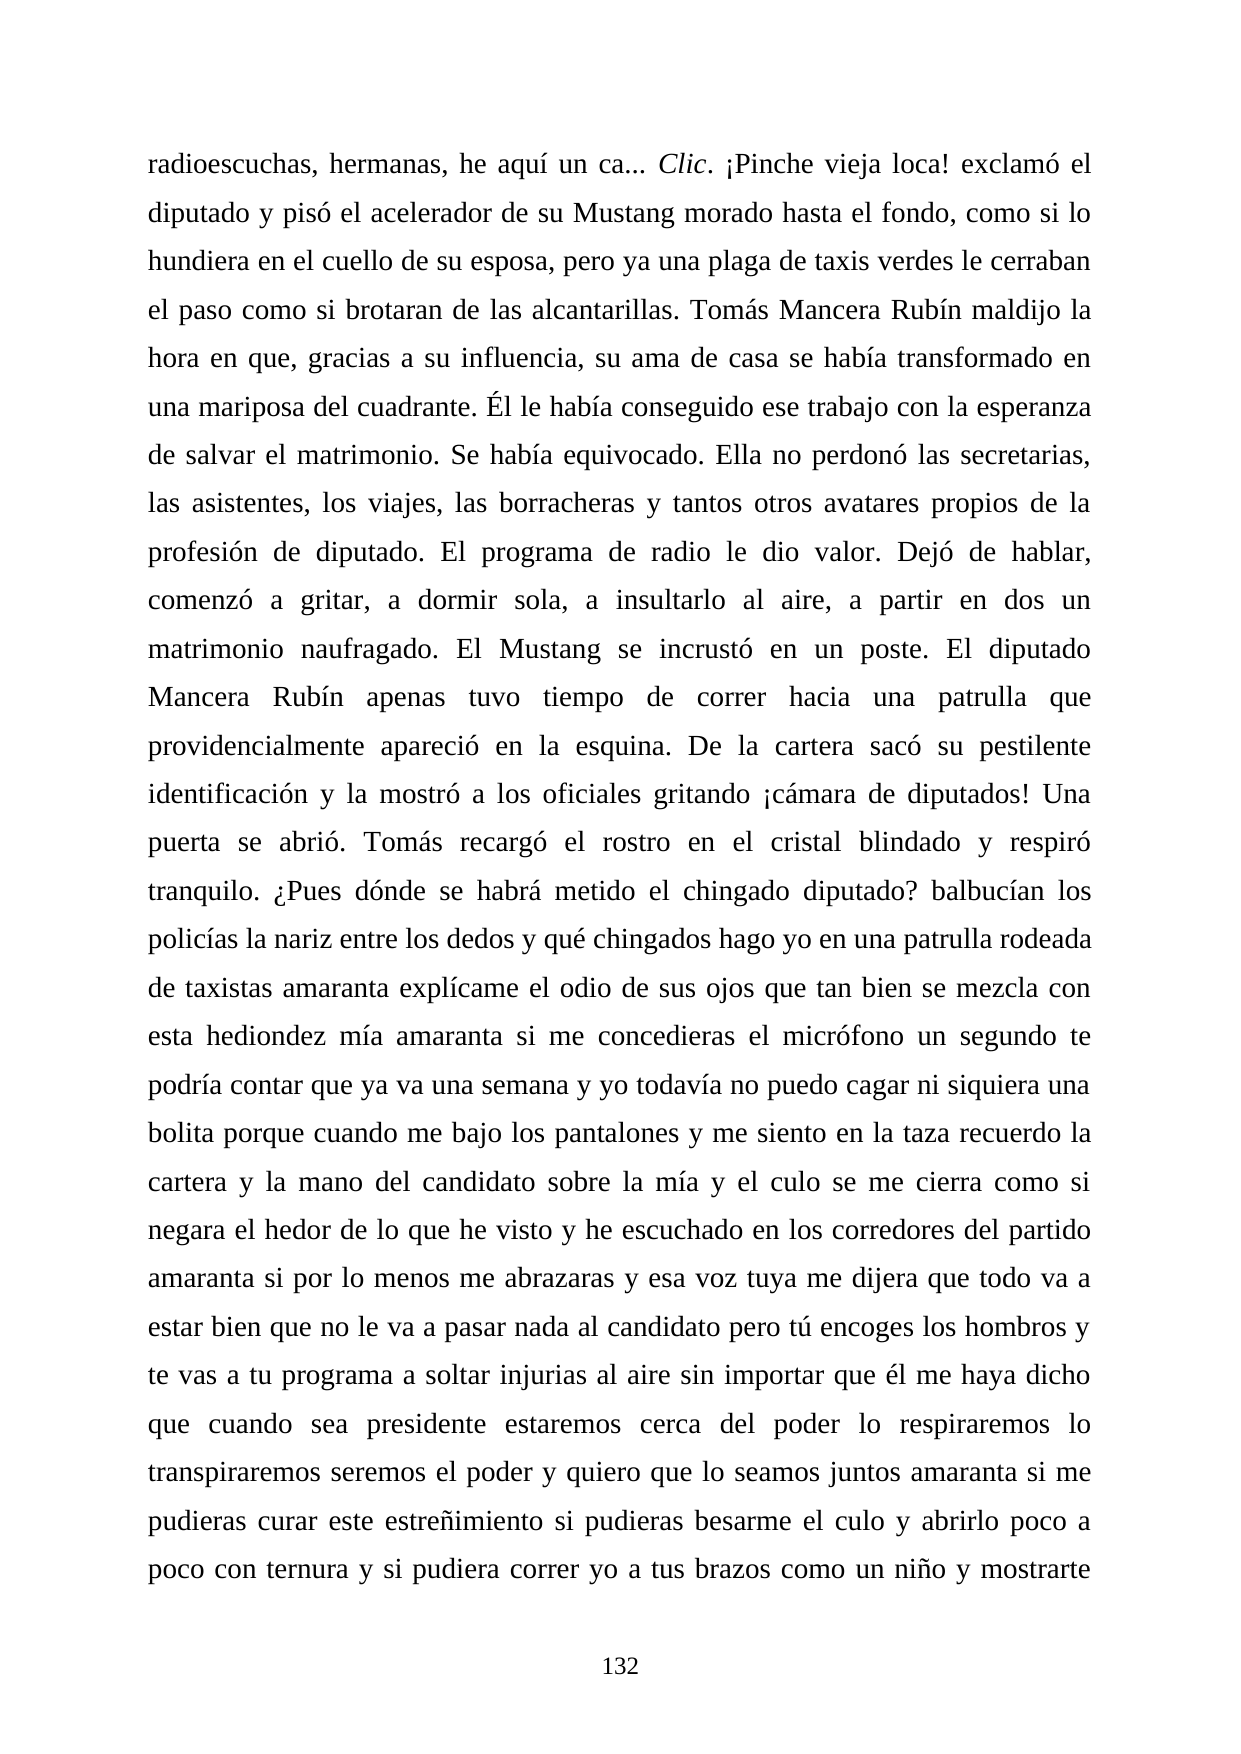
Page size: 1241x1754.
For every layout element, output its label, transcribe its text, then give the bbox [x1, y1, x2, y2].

text radioescuchas, hermanas, he aquí un ca... Clic. ¡Pinche vieja loca! exclamó el diputado y pisó el acelerador de su Mustang morado hasta el fondo, como si lo hundiera en el cuello de su esposa, pero ya una plaga de taxis verdes le cerraban el paso como si brotaran de las alcantarillas. Tomás Mancera Rubín maldijo la hora en que, gracias a su influencia, su ama de casa se había transformado en una mariposa del cuadrante. Él le había conseguido ese trabajo con la esperanza de salvar el matrimonio. Se había equivocado. Ella no perdonó las secretarias, las asistentes, los viajes, las borracheras y tantos otros avatares propios de la profesión de diputado. El programa de radio le dio valor. Dejó de hablar, comenzó a gritar, a dormir sola, a insultarlo al aire, a partir en dos un matrimonio naufragado. El Mustang se incrustó en un poste. El diputado Mancera Rubín apenas tuvo tiempo de correr hacia una patrulla que providencialmente apareció en la esquina. De la cartera sacó su pestilente identificación y la mostró a los oficiales gritando ¡cámara de diputados! Una puerta se abrió. Tomás recargó el rostro en el cristal blindado y respiró tranquilo. ¿Pues dónde se habrá metido el chingado diputado? balbucían los policías la nariz entre los dedos y qué chingados hago yo en una patrulla rodeada de taxistas amaranta explícame el odio de sus ojos que tan bien se mezcla con esta hediondez mía amaranta si me concedieras el micrófono un segundo te podría contar que ya va una semana y yo todavía no puedo cagar ni siquiera una bolita porque cuando me bajo los pantalones y me siento en la taza recuerdo la cartera y la mano del candidato sobre la mía y el culo se me cierra como si negara el hedor de lo que he visto y he escuchado en los corredores del partido amaranta si por lo menos me abrazaras y esa voz tuya me dijera que todo va a estar bien que no le va a pasar nada al candidato pero tú encoges los hombros y te vas a tu programa a soltar injurias al aire sin importar que él me haya dicho que cuando sea presidente estaremos cerca del poder lo respiraremos lo transpiraremos seremos el poder y quiero que lo seamos juntos amaranta si me pudieras curar este estreñimiento si pudieras besarme el culo y abrirlo poco a poco con ternura y si pudiera correr yo a tus brazos como un niño y mostrarte [148, 148, 1092, 1585]
